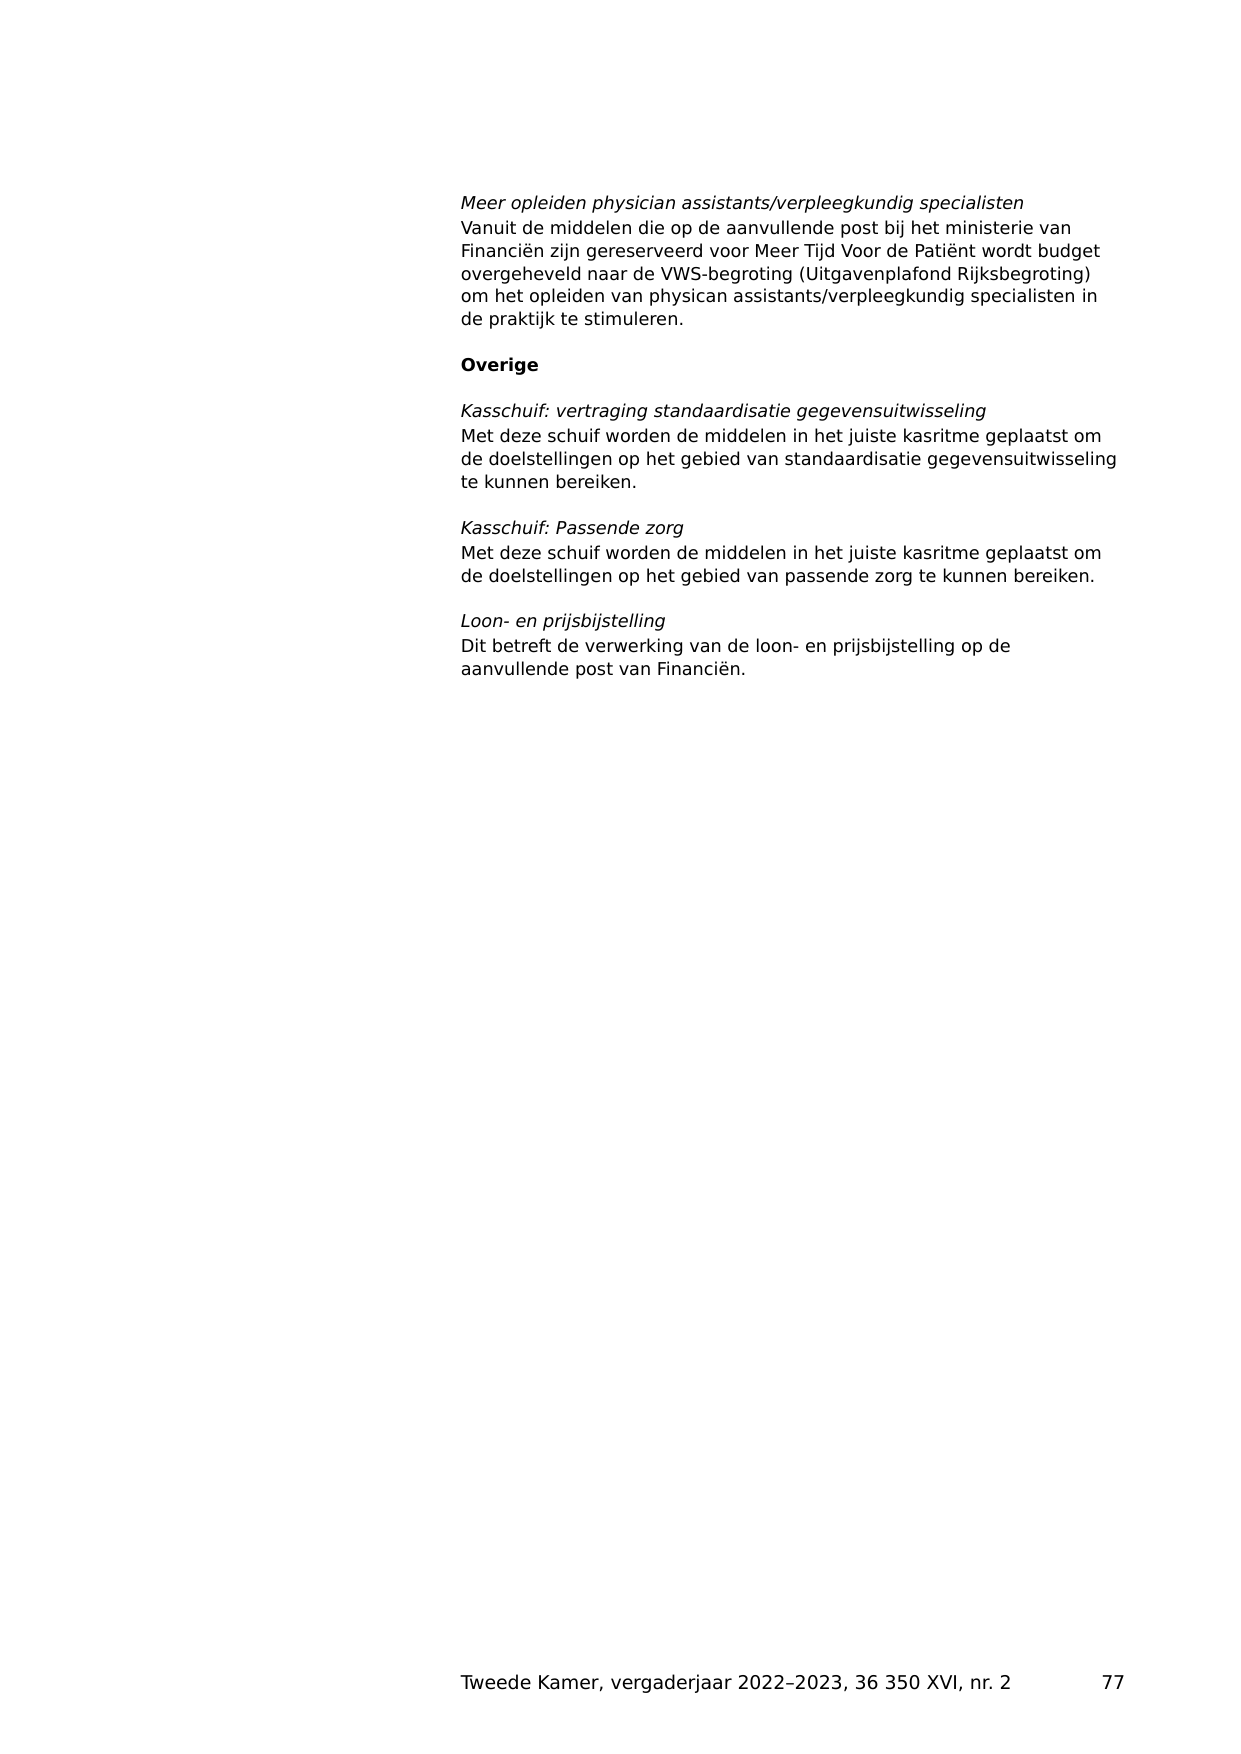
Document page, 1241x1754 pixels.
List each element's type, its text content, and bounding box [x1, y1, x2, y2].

text Meer opleiden physician assistants/verpleegkundig specialisten [461, 191, 1125, 214]
text Kasschuif: Passende zorg [461, 516, 1125, 539]
text Kasschuif: vertraging standaardisatie gegevensuitwisseling [461, 399, 1125, 422]
text Vanuit de middelen die op de aanvullende post bij het ministerie van Financiën zijn gereserveerd voor Meer Tijd Voor de Patiënt wordt budget overgeheveld naar de VWS-begroting (Uitgavenplafond Rijksbegroting) om het opleiden van physican assistants/verpleegkundig specialisten in de praktijk te stimuleren. [461, 216, 1125, 330]
text Dit betreft de verwerking van de loon- en prijsbijstelling op de aanvullende post van Financiën. [461, 634, 1125, 680]
text Overige [461, 353, 1125, 376]
text Loon- en prijsbijstelling [461, 609, 1125, 632]
text Met deze schuif worden de middelen in het juiste kasritme geplaatst om de doelstellingen op het gebied van standaardisatie gegevensuitwisseling te kunnen bereiken. [461, 424, 1125, 493]
text Met deze schuif worden de middelen in het juiste kasritme geplaatst om de doelstellingen op het gebied van passende zorg te kunnen bereiken. [461, 541, 1125, 587]
